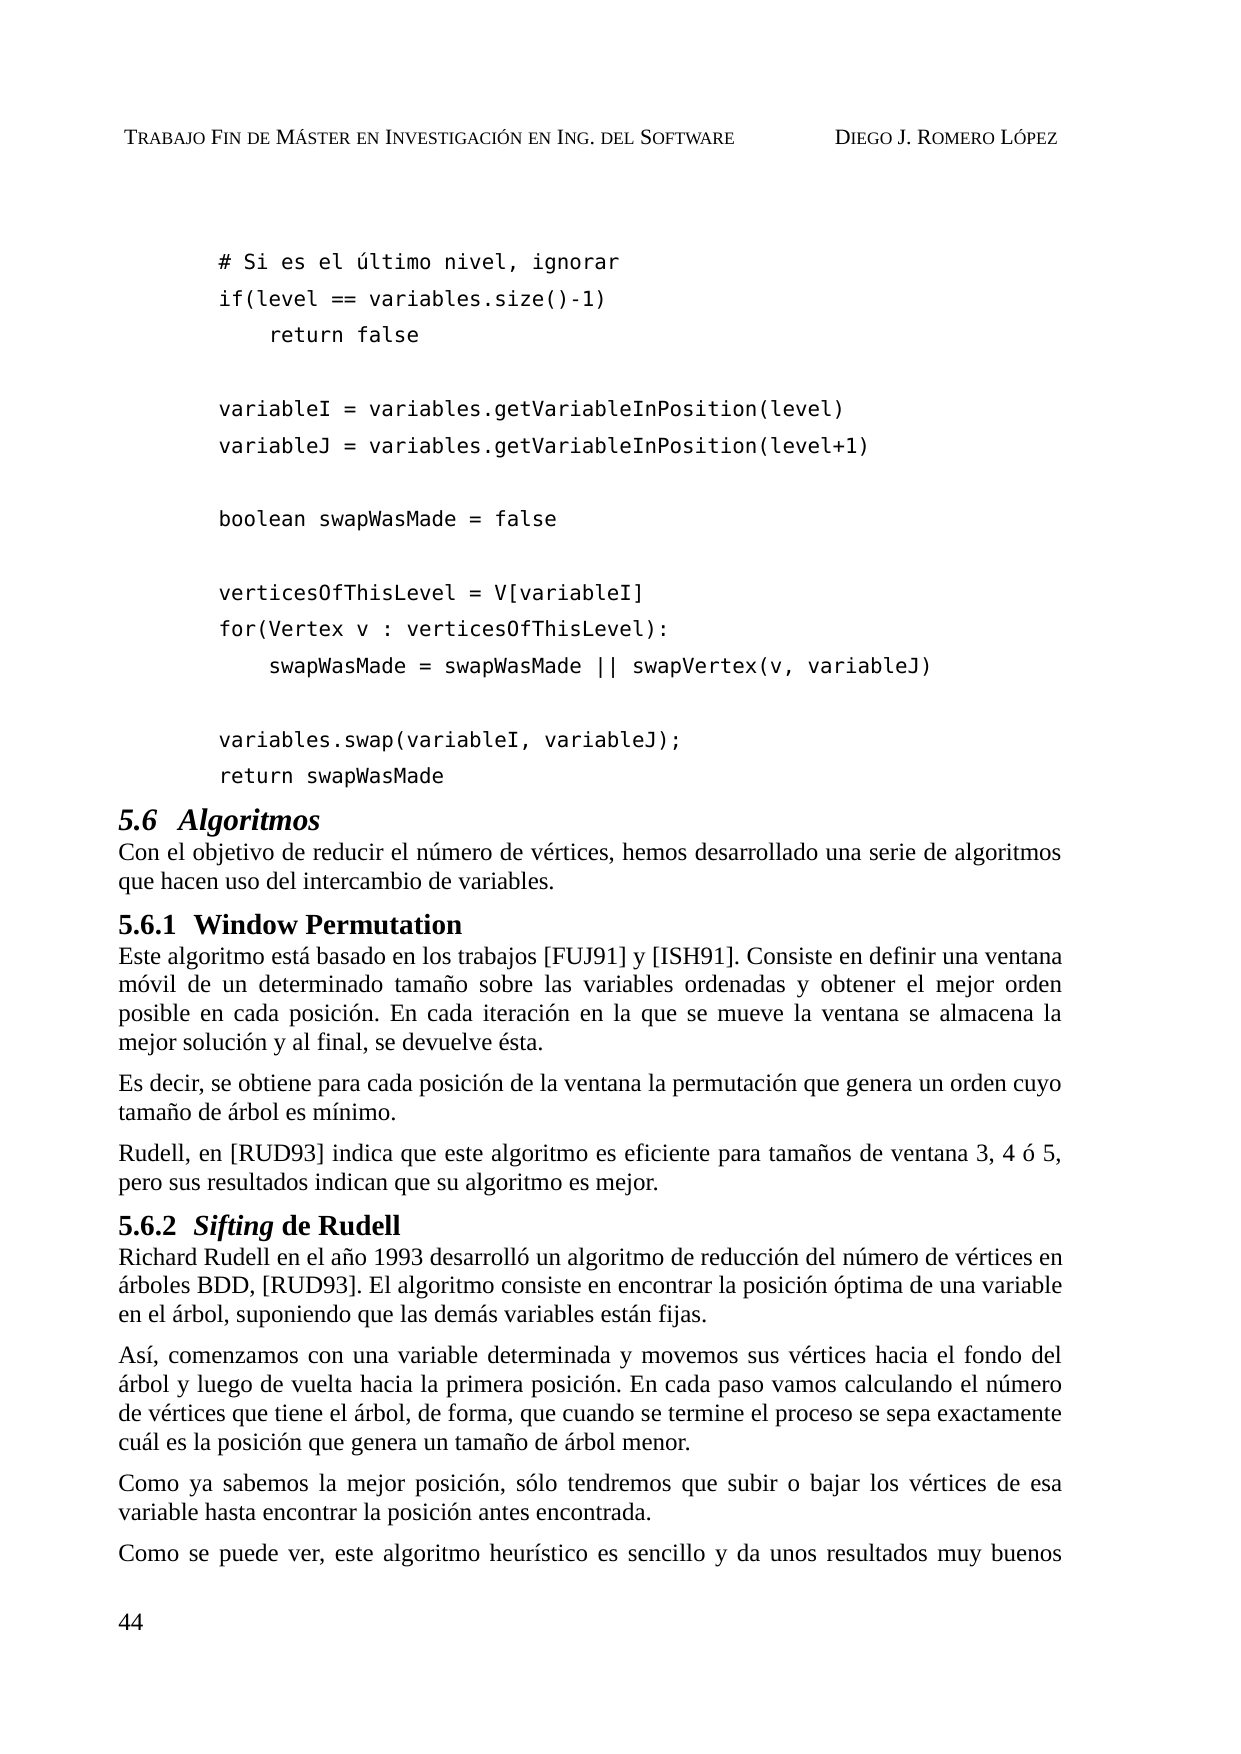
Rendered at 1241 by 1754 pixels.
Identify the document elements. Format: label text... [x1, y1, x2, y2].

text Como se puede ver, este algoritmo heurístico es sencillo y da unos resultados muy buenos [118, 1538, 1063, 1567]
text swapWasMade = swapWasMade || swapVertex(v, variableJ) [118, 654, 1063, 678]
text Así, comenzamos con una variable determinada y movemos sus vértices hacia el fondo del árbol y luego de vuelta hacia la primera posición. En cada paso vamos calculando el número de vértices que tiene el árbol, de forma, que cuando se termine el proceso se sepa exactamente cuál es la posición que genera un tamaño de árbol menor. [118, 1341, 1063, 1456]
subtitle Sifting de Rudell [118, 1208, 1063, 1242]
text # Si es el último nivel, ignorar [118, 250, 1063, 274]
text Richard Rudell en el año 1993 desarrolló un algoritmo de reducción del número de vértices en árboles BDD, [RUD93]. El algoritmo consiste en encontrar la posición óptima de una variable en el árbol, suponiendo que las demás variables están fijas. [118, 1242, 1063, 1328]
text for(Vertex v : verticesOfThisLevel): [118, 617, 1063, 642]
text return false [118, 323, 1063, 348]
text boolean swapWasMade = false [118, 507, 1063, 531]
text Con el objetivo de reducir el número de vértices, hemos desarrollado una serie de algoritmos que hacen uso del intercambio de variables. [118, 837, 1063, 895]
text Es decir, se obtiene para cada posición de la ventana la permutación que genera un orden cuyo tamaño de árbol es mínimo. [118, 1068, 1063, 1126]
text return swapWasMade [118, 764, 1063, 789]
text variableJ = variables.getVariableInPosition(level+1) [118, 434, 1063, 458]
text verticesOfThisLevel = V[variableI] [118, 581, 1063, 605]
subtitle Algoritmos [118, 801, 1063, 837]
text if(level == variables.size()-1) [118, 287, 1063, 311]
text variableI = variables.getVariableInPosition(level) [118, 397, 1063, 421]
text variables.swap(variableI, variableJ); [118, 728, 1063, 752]
subtitle Window Permutation [118, 907, 1063, 941]
text Como ya sabemos la mejor posición, sólo tendremos que subir o bajar los vértices de esa variable hasta encontrar la posición antes encontrada. [118, 1468, 1063, 1526]
text Este algoritmo está basado en los trabajos [FUJ91] y [ISH91]. Consiste en definir una ventana móvil de un determinado tamaño sobre las variables ordenadas y obtener el mejor orden posible en cada posición. En cada iteración en la que se mueve la ventana se almacena la mejor solución y al final, se devuelve ésta. [118, 941, 1063, 1056]
text Rudell, en [RUD93] indica que este algoritmo es eficiente para tamaños de ventana 3, 4 ó 5, pero sus resultados indican que su algoritmo es mejor. [118, 1138, 1063, 1196]
